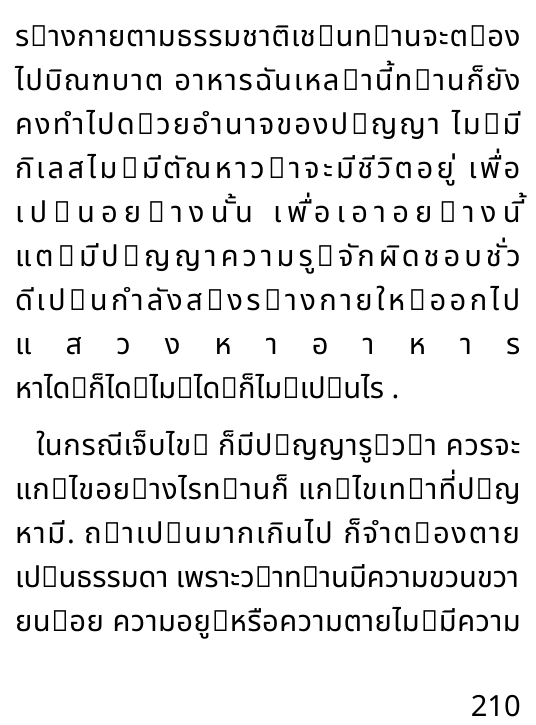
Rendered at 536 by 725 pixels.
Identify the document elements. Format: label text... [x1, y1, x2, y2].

text รางกายตามธรรมชาติเชนทานจะตองไปบิณฑบาต อาหารฉันเหลานี้ทานก็ยังคงทําไปดวยอํานาจของปญญา ไมมีกิเลสไมมีตัณหาวาจะมีชีวิตอยู่ เพื่อเปนอยางนั้น เพื่อเอาอยางนี้แตมีปญญาความรูจักผิดชอบชั่วดีเปนกําลังสงรางกายใหออกไป แสวงหาอาหาร หาไดก็ไดไมไดก็ไมเปนไร . [15, 15, 521, 412]
text ในกรณีเจ็บไข ก็มีปญญารูวา ควรจะแกไขอยางไรทานก็ แกไขเทาที่ปญหามี. ถาเปนมากเกินไป ก็จําตองตายเปนธรรมดา เพราะวาทานมีความขวนขวายนอย ความอยูหรือความตายไมมีความ [15, 424, 521, 645]
